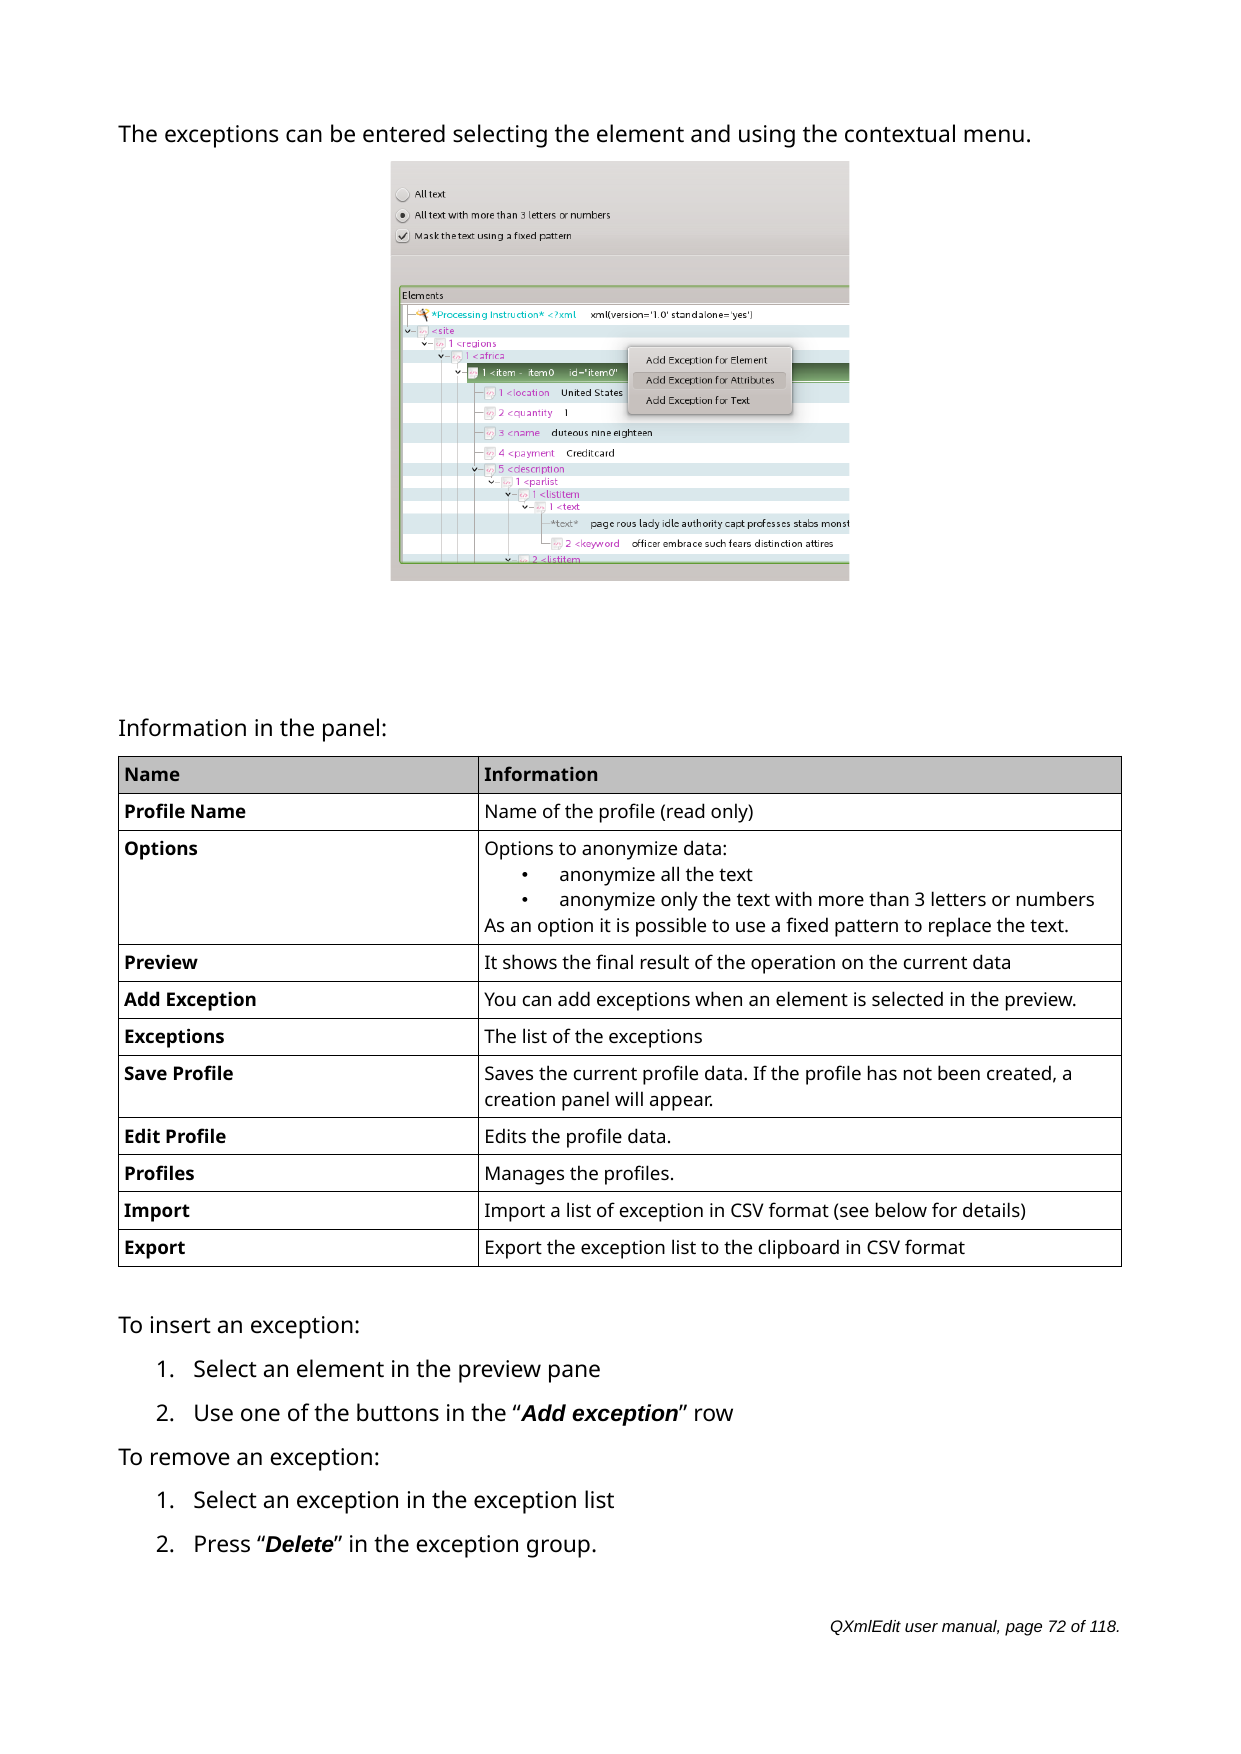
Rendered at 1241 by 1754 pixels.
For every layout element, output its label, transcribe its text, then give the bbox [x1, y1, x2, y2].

table_cell Preview [119, 945, 478, 981]
picture [390, 161, 850, 581]
text To insert an exception: [118, 1309, 1122, 1341]
table_cell Export [119, 1230, 478, 1266]
table_cell Edits the profile data. [479, 1118, 1121, 1154]
table_cell Edit Profile [119, 1118, 478, 1154]
table_cell Add Exception [119, 982, 478, 1018]
table_cell Name of the profile (read only) [479, 794, 1121, 830]
table_header Name [119, 757, 478, 793]
table_cell Exceptions [119, 1019, 478, 1055]
table_cell It shows the final result of the operation on the current data [479, 945, 1121, 981]
table_cell The list of the exceptions [479, 1019, 1121, 1055]
text The exceptions can be entered selecting the element and using the contextual menu. [118, 118, 1122, 149]
table_cell Export the exception list to the clipboard in CSV format [479, 1230, 1121, 1266]
list Select an exception in the exception list [156, 1484, 1122, 1516]
table_cell Import a list of exception in CSV format (see below for details) [479, 1192, 1121, 1228]
table_cell You can add exceptions when an element is selected in the preview. [479, 982, 1121, 1018]
list Use one of the buttons in the “Add exception” row [156, 1397, 1122, 1428]
table_header Information [479, 757, 1121, 793]
table_cell Options to anonymize data: anonymize all the text anonymize only the text with more than 3 letters or numbers As an option it is possible to use a fixed pattern to replace the text. [479, 831, 1121, 943]
table_cell Profile Name [119, 794, 478, 830]
list Select an element in the preview pane [156, 1353, 1122, 1384]
table_cell Options [119, 831, 478, 943]
table_cell Profiles [119, 1155, 478, 1191]
table_cell Save Profile [119, 1056, 478, 1117]
text Information in the panel: [118, 712, 1122, 743]
list Press “Delete” in the exception group. [156, 1528, 1122, 1559]
table_cell Import [119, 1192, 478, 1228]
table_cell Saves the current profile data. If the profile has not been created, a creation panel will appear. [479, 1056, 1121, 1117]
text To remove an exception: [118, 1441, 1122, 1472]
table_cell Manages the profiles. [479, 1155, 1121, 1191]
